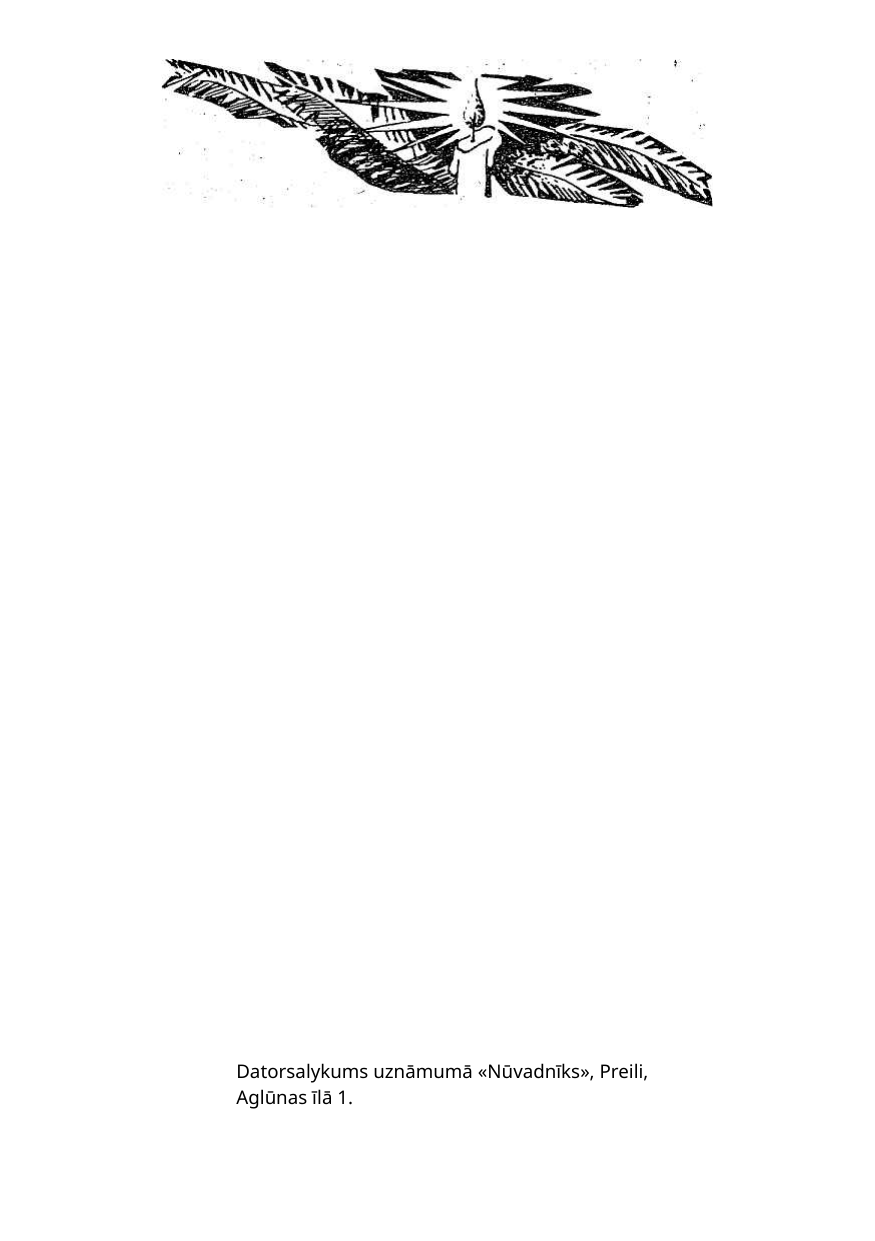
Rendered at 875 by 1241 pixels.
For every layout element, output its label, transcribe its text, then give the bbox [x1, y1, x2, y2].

text Datorsalykums uznāmumā «Nūvadnīks», Preili, [236, 1059, 815, 1084]
picture [161, 59, 713, 208]
text Aglūnas īlā 1. [236, 1084, 815, 1110]
